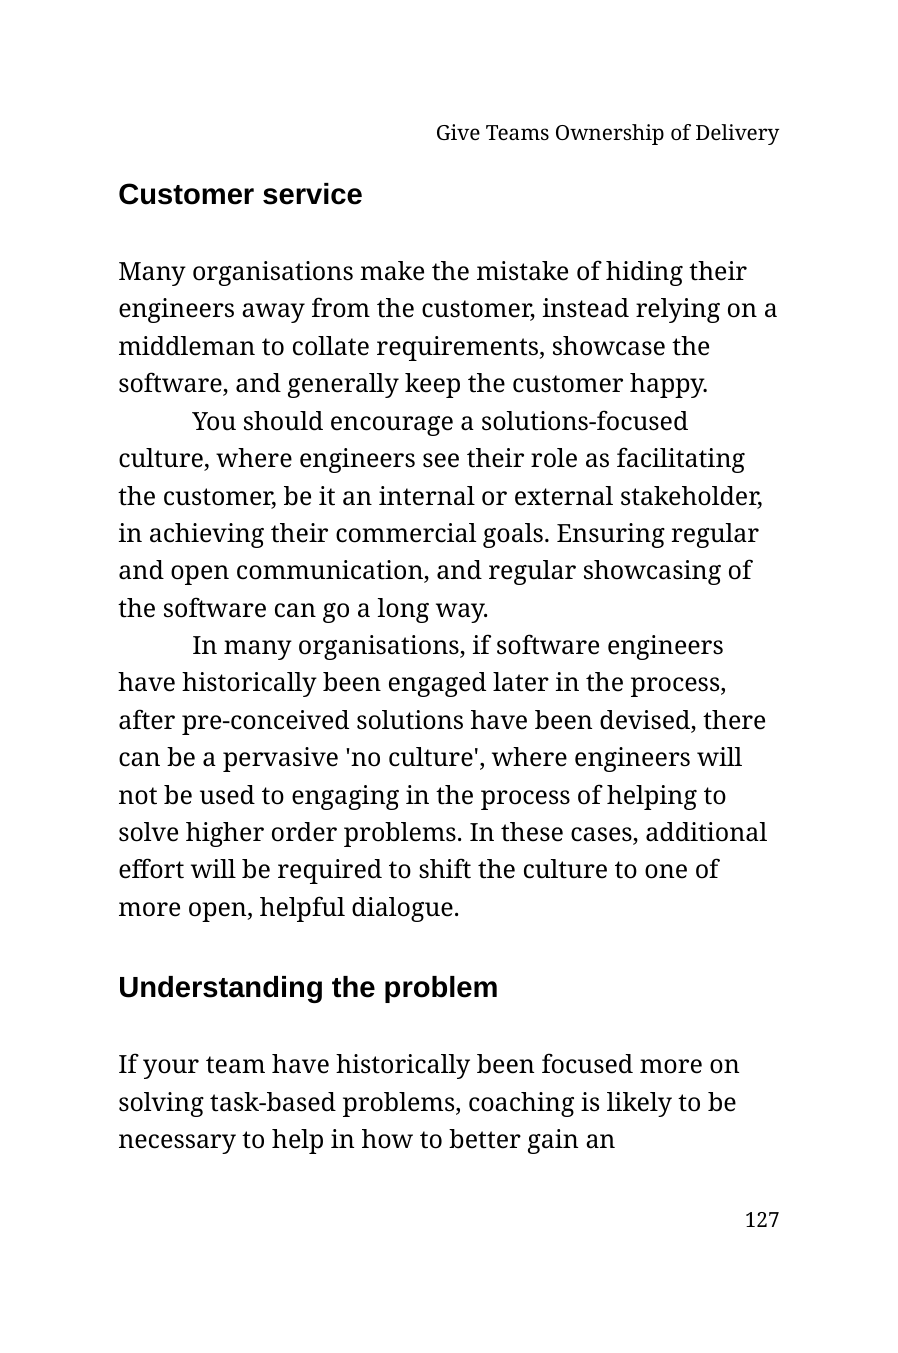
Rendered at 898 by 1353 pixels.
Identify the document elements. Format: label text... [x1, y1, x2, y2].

subtitle Customer service [118, 177, 779, 211]
text You should encourage a solutions-focused culture, where engineers see their role as facilitating the customer, be it an internal or external stakeholder, in achieving their commercial goals. Ensuring regular and open communication, and regular showcasing of the software can go a long way. [118, 403, 779, 624]
subtitle Understanding the problem [118, 970, 779, 1004]
text Many organisations make the mistake of hiding their engineers away from the customer, instead relying on a middleman to collate requirements, showcase the software, and generally keep the customer happy. [118, 254, 779, 400]
text In many organisations, if software engineers have historically been engaged later in the process, after pre-conceived solutions have been devised, there can be a pervasive 'no culture', where engineers will not be used to engaging in the process of helping to solve higher order problems. In these cases, additional effort will be required to shift the culture to one of more open, helpful dialogue. [118, 628, 779, 923]
text If your team have historically been focused more on solving task-based problems, coaching is likely to be necessary to help in how to better gain an [118, 1047, 779, 1156]
